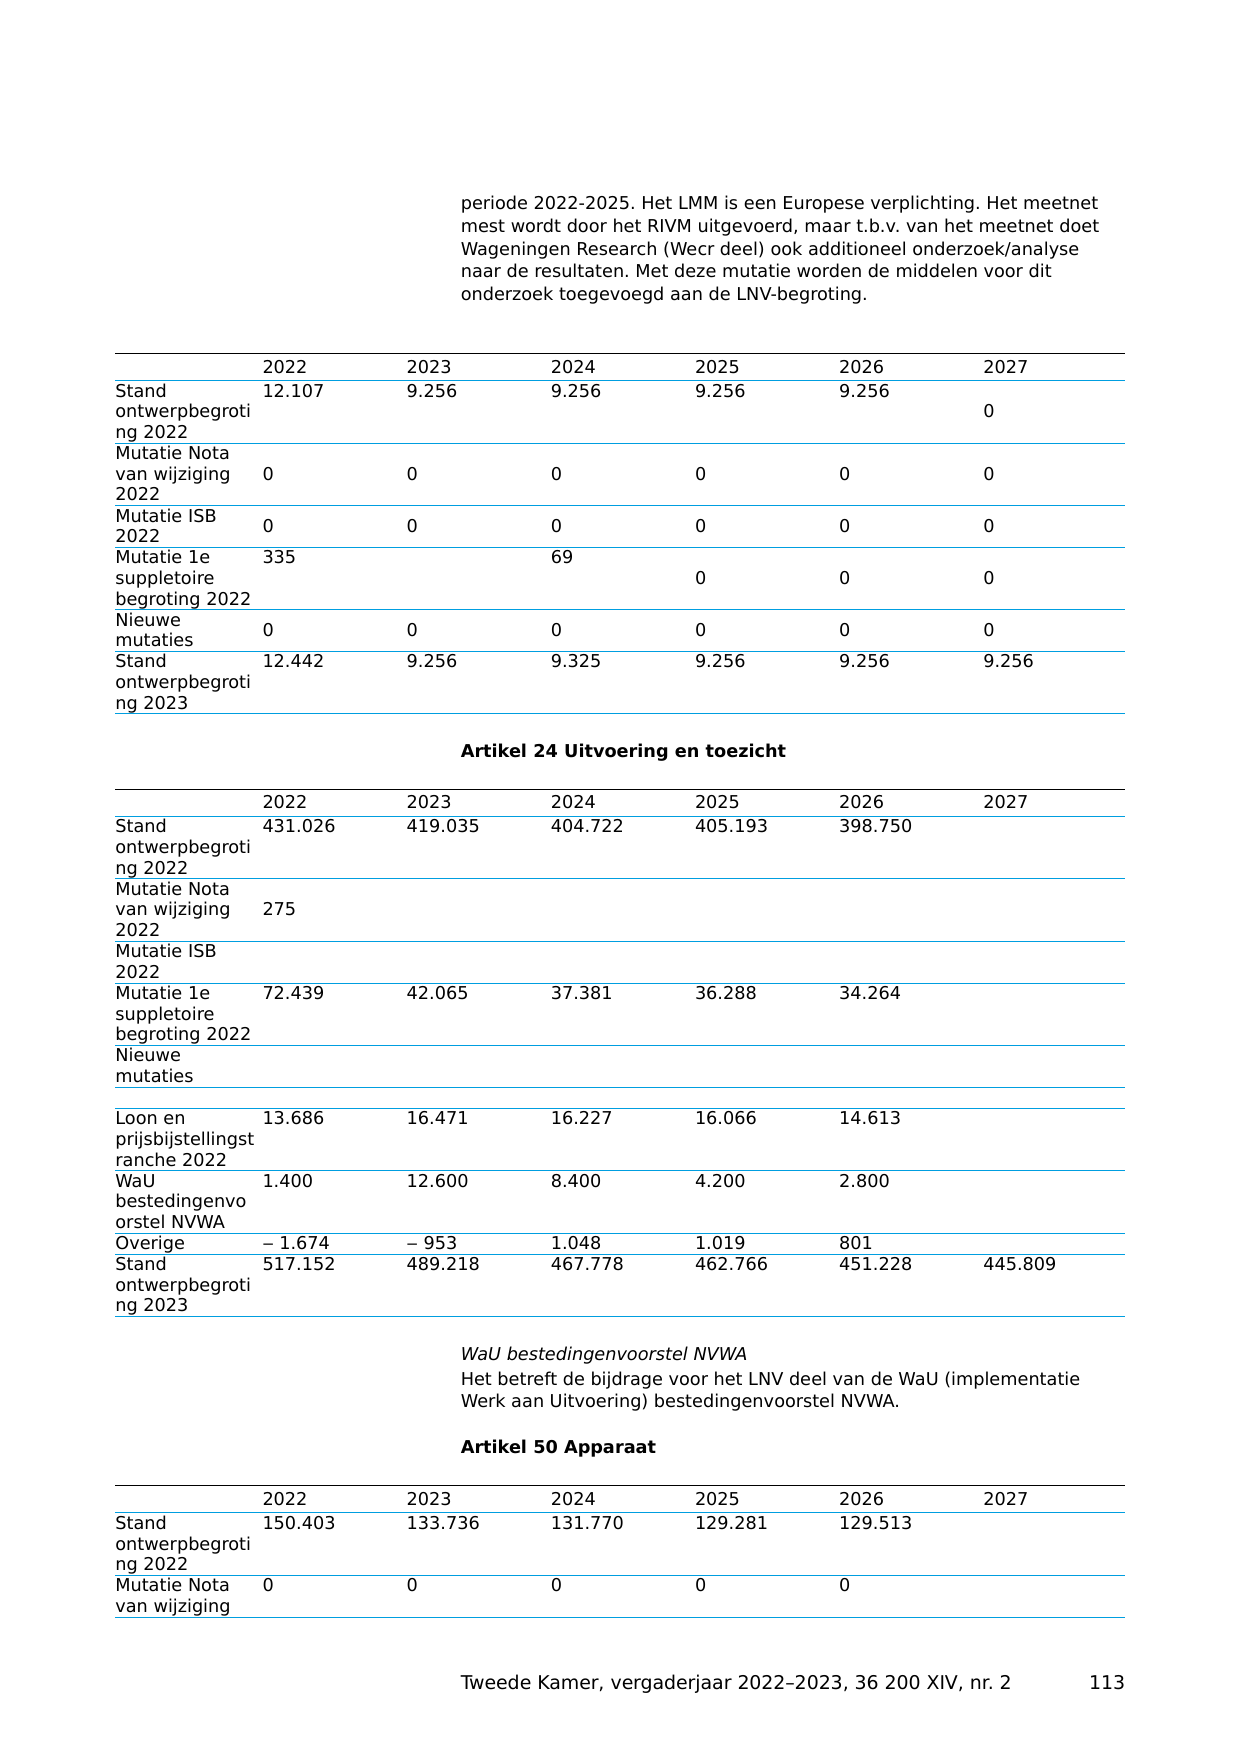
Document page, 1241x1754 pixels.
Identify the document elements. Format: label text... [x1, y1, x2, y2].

table_cell [980, 1171, 1125, 1232]
table_cell 405.193 [692, 817, 836, 878]
table_cell 2022 [259, 1486, 403, 1512]
text periode 2022-2025. Het LMM is een Europese verplichting. Het meetnet mest wordt door het RIVM uitgevoerd, maar t.b.v. van het meetnet doet Wageningen Research (Wecr deel) ook additioneel onderzoek/analyse naar de resultaten. Met deze mutatie worden de middelen voor dit onderzoek toegevoegd aan de LNV-begroting. [461, 191, 1125, 305]
table_cell [115, 1088, 259, 1108]
table_cell 2026 [836, 1486, 980, 1512]
table_cell 2.800 [836, 1171, 980, 1232]
table_cell 150.403 [259, 1513, 403, 1575]
table_cell 0 [980, 381, 1125, 443]
table_cell 9.256 [404, 652, 548, 713]
table_cell 0 [980, 444, 1125, 505]
table_cell 16.471 [404, 1109, 548, 1170]
table_header Uitgaven beleidsartikel 50 (bedragen x € 1.000) [115, 1460, 1125, 1485]
table_cell ‒ 1.674 [259, 1234, 403, 1254]
table_cell [980, 1088, 1125, 1108]
table_cell 517.152 [259, 1255, 403, 1316]
table_cell 801 [836, 1234, 980, 1254]
table_cell Stand ontwerpbegroting 2023 [115, 1255, 259, 1316]
table_cell 2022 [259, 790, 403, 816]
table_cell [980, 1046, 1125, 1087]
table_cell 0 [404, 444, 548, 505]
table_cell Stand ontwerpbegroting 2022 [115, 381, 259, 443]
table_cell 9.256 [404, 381, 548, 443]
table_cell 2026 [836, 354, 980, 380]
table_header Ontvangsten beleidsartikel 23 (bedragen x € 1.000) [115, 328, 1125, 353]
table_cell 0 [259, 1576, 403, 1616]
table_cell [548, 942, 692, 982]
table_cell 2023 [404, 790, 548, 816]
table_cell [980, 1109, 1125, 1170]
table_cell [980, 1576, 1125, 1616]
table_cell [836, 1088, 980, 1108]
table_cell 9.256 [548, 381, 692, 443]
table_cell 9.325 [548, 652, 692, 713]
text Artikel 50 Apparaat [461, 1435, 1125, 1458]
table_cell Mutatie Nota van wijziging 2022 [115, 444, 259, 505]
table_cell 2025 [692, 790, 836, 816]
table_cell [692, 942, 836, 982]
table_cell [836, 1046, 980, 1087]
table_cell 0 [404, 610, 548, 651]
table_cell [115, 1486, 259, 1512]
table_cell 133.736 [404, 1513, 548, 1575]
table_cell Mutatie ISB 2022 [115, 506, 259, 547]
table_cell Nieuwe mutaties [115, 610, 259, 651]
table_cell 0 [548, 506, 692, 547]
table_cell WaU bestedingenvoorstel NVWA [115, 1171, 259, 1232]
table_cell [980, 879, 1125, 941]
table_cell [115, 354, 259, 380]
table_cell 0 [548, 610, 692, 651]
table_cell 467.778 [548, 1255, 692, 1316]
table_cell 0 [259, 444, 403, 505]
table_cell 2023 [404, 1486, 548, 1512]
table_cell 462.766 [692, 1255, 836, 1316]
table_cell 2022 [259, 354, 403, 380]
table_cell 69 [548, 548, 692, 609]
table_cell 2027 [980, 354, 1125, 380]
table_cell 0 [404, 506, 548, 547]
table_cell [836, 942, 980, 982]
table_cell Mutatie ISB 2022 [115, 942, 259, 982]
text Het betreft de bijdrage voor het LNV deel van de WaU (implementatie Werk aan Uitvoering) bestedingenvoorstel NVWA. [461, 1367, 1125, 1412]
table_cell 8.400 [548, 1171, 692, 1232]
table_cell 2024 [548, 790, 692, 816]
table_cell [404, 879, 548, 941]
table_cell Stand ontwerpbegroting 2022 [115, 817, 259, 878]
table_cell 2026 [836, 790, 980, 816]
table_cell Overige [115, 1234, 259, 1254]
table_cell 0 [980, 548, 1125, 609]
table_cell [404, 1088, 548, 1108]
table_cell 131.770 [548, 1513, 692, 1575]
table_cell 2025 [692, 354, 836, 380]
table_cell 4.200 [692, 1171, 836, 1232]
table_cell 398.750 [836, 817, 980, 878]
table_cell 0 [836, 506, 980, 547]
table_cell 0 [692, 506, 836, 547]
table_cell 2027 [980, 790, 1125, 816]
table_cell 1.019 [692, 1234, 836, 1254]
table_cell 13.686 [259, 1109, 403, 1170]
table_cell [548, 1046, 692, 1087]
table_cell 0 [836, 1576, 980, 1616]
table_cell Mutatie 1e suppletoire begroting 2022 [115, 548, 259, 609]
table_cell 0 [259, 610, 403, 651]
table_cell 335 [259, 548, 403, 609]
table_cell [259, 942, 403, 982]
table_cell [548, 1088, 692, 1108]
table_cell [980, 942, 1125, 982]
table_cell [115, 790, 259, 816]
table_cell [836, 879, 980, 941]
table_cell [259, 1088, 403, 1108]
table_cell 0 [836, 444, 980, 505]
table_cell [404, 942, 548, 982]
table_cell 14.613 [836, 1109, 980, 1170]
table_cell 34.264 [836, 984, 980, 1045]
table_cell 2024 [548, 354, 692, 380]
table_cell 9.256 [692, 381, 836, 443]
table_cell [692, 1046, 836, 1087]
table_cell 0 [692, 444, 836, 505]
table_cell Stand ontwerpbegroting 2022 [115, 1513, 259, 1575]
table_cell 16.227 [548, 1109, 692, 1170]
table_cell [692, 879, 836, 941]
table_cell 12.107 [259, 381, 403, 443]
table_cell 419.035 [404, 817, 548, 878]
table_cell 489.218 [404, 1255, 548, 1316]
table_cell [980, 817, 1125, 878]
table_cell 0 [259, 506, 403, 547]
table_cell 0 [692, 610, 836, 651]
table_cell 0 [548, 444, 692, 505]
table_cell 42.065 [404, 984, 548, 1045]
table_cell 0 [692, 1576, 836, 1616]
table_cell 36.288 [692, 984, 836, 1045]
table_cell [404, 548, 548, 609]
table_cell 275 [259, 879, 403, 941]
table_cell 72.439 [259, 984, 403, 1045]
table_cell 451.228 [836, 1255, 980, 1316]
table_cell 445.809 [980, 1255, 1125, 1316]
table_cell 2023 [404, 354, 548, 380]
table_cell [548, 879, 692, 941]
table_cell 1.400 [259, 1171, 403, 1232]
table_cell 37.381 [548, 984, 692, 1045]
table_cell [692, 1088, 836, 1108]
table_cell 9.256 [692, 652, 836, 713]
table_cell Loon en prijsbijstellingstranche 2022 [115, 1109, 259, 1170]
table_cell 0 [404, 1576, 548, 1616]
table_cell [404, 1046, 548, 1087]
table_cell 0 [836, 548, 980, 609]
table_cell 0 [836, 610, 980, 651]
table_cell 0 [548, 1576, 692, 1616]
text Artikel 24 Uitvoering en toezicht [461, 739, 1125, 762]
table_header Uitgaven beleidsartikel 24 (bedragen x € 1.000) [115, 764, 1125, 789]
table_cell [980, 984, 1125, 1045]
table_cell 404.722 [548, 817, 692, 878]
table_cell [980, 1234, 1125, 1254]
table_cell Mutatie 1e suppletoire begroting 2022 [115, 984, 259, 1045]
table_cell 2025 [692, 1486, 836, 1512]
table_cell Stand ontwerpbegroting 2023 [115, 652, 259, 713]
table_cell 0 [692, 548, 836, 609]
table_cell Mutatie Nota van wijziging [115, 1576, 259, 1616]
table_cell 2024 [548, 1486, 692, 1512]
table_cell 12.600 [404, 1171, 548, 1232]
table_cell Nieuwe mutaties [115, 1046, 259, 1087]
table_cell 9.256 [836, 381, 980, 443]
text WaU bestedingenvoorstel NVWA [461, 1342, 1125, 1364]
table_cell 431.026 [259, 817, 403, 878]
table_cell [980, 1513, 1125, 1575]
table_cell 129.281 [692, 1513, 836, 1575]
table_cell ‒ 953 [404, 1234, 548, 1254]
table_cell 2027 [980, 1486, 1125, 1512]
table_cell Mutatie Nota van wijziging 2022 [115, 879, 259, 941]
table_cell 9.256 [980, 652, 1125, 713]
table_cell 0 [980, 610, 1125, 651]
table_cell 0 [980, 506, 1125, 547]
table_cell [259, 1046, 403, 1087]
table_cell 9.256 [836, 652, 980, 713]
table_cell 1.048 [548, 1234, 692, 1254]
table_cell 129.513 [836, 1513, 980, 1575]
table_cell 12.442 [259, 652, 403, 713]
table_cell 16.066 [692, 1109, 836, 1170]
